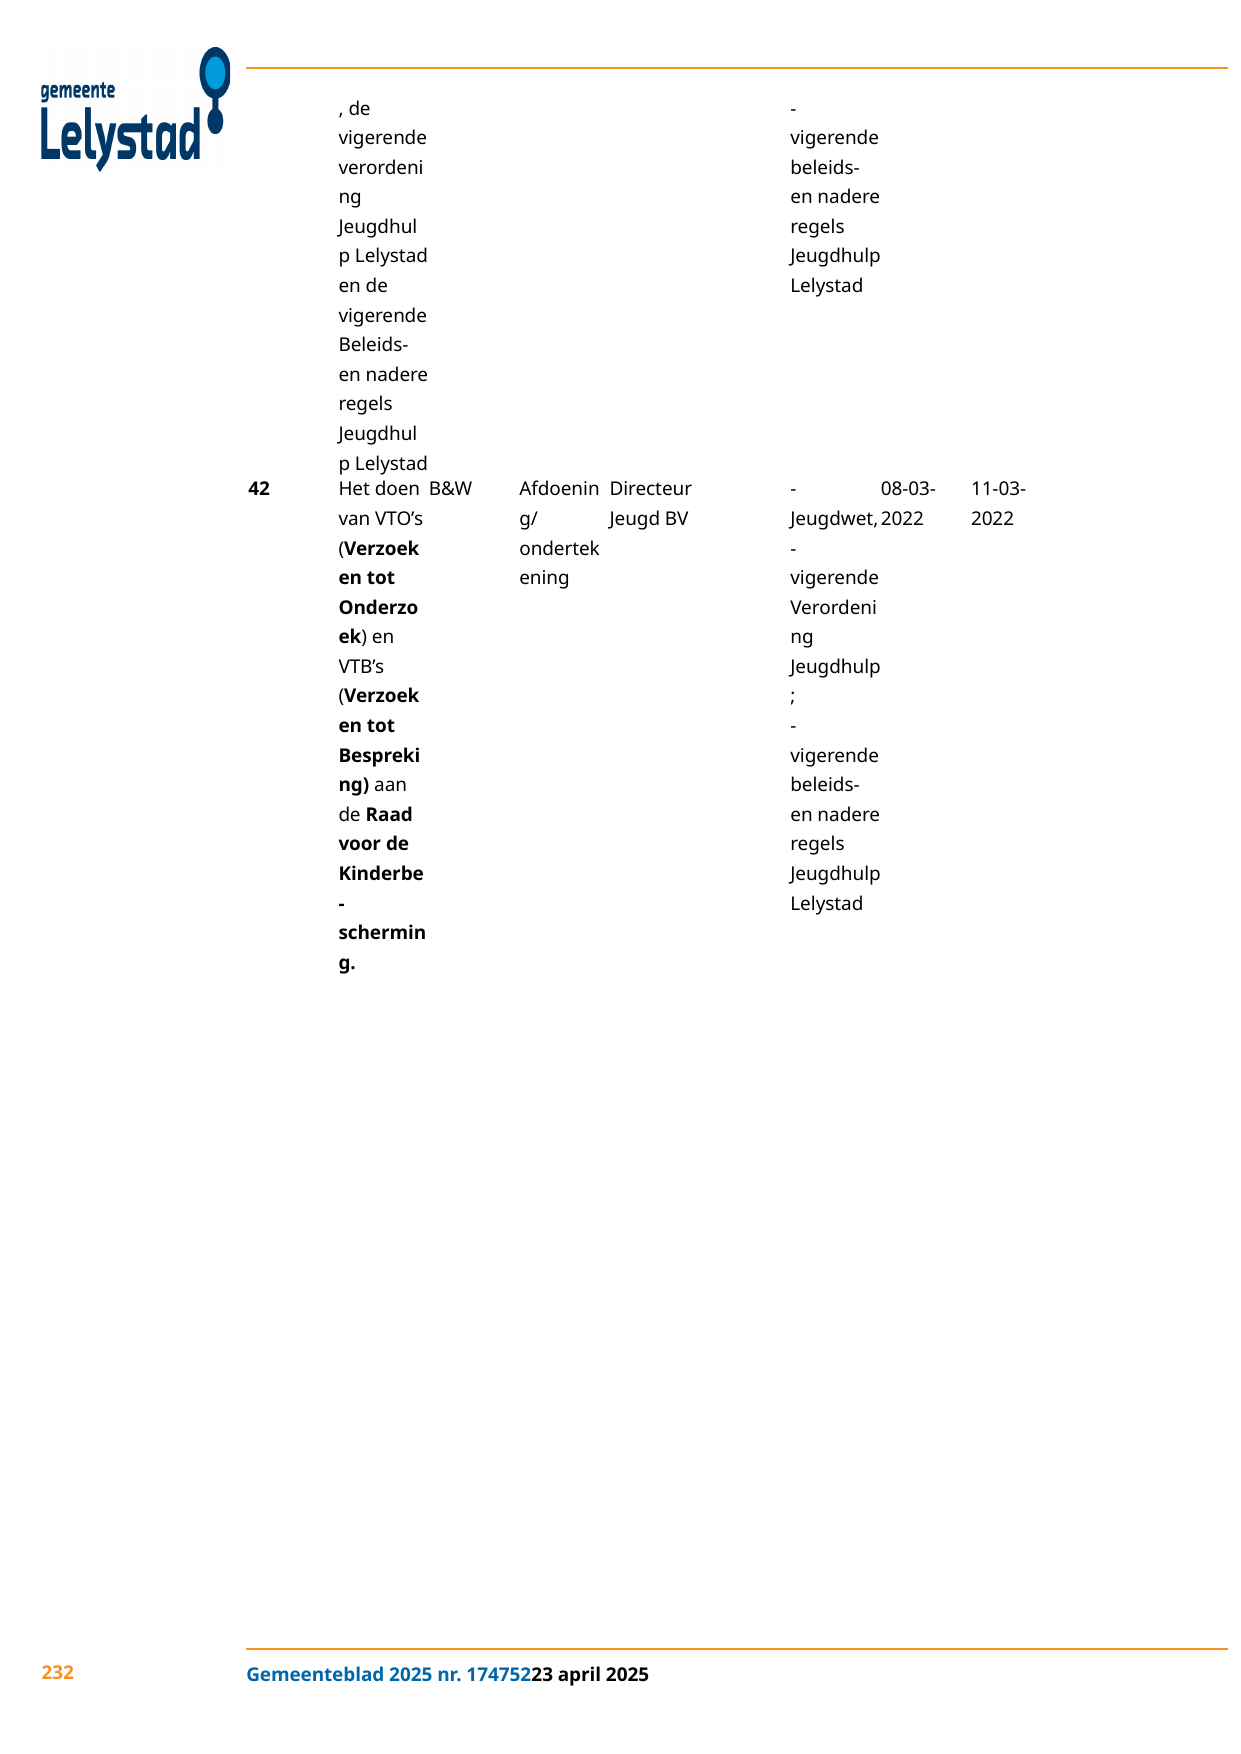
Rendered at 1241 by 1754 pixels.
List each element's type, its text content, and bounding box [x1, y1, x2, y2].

table_cell [1061, 95, 1152, 476]
picture [41, 47, 231, 172]
table_cell Het doen van VTO’s (Verzoeken tot Onderzoek) en VTB’s (Verzoeken tot Bespreking) aan de Raad voor de Kinderbe-scherming. [338, 476, 429, 974]
table_cell - Jeugdwet, - vigerende Verordening Jeugdhulp; - vigerende beleids- en nadere regels Jeugdhulp Lelystad [790, 476, 881, 974]
table_cell Directeur Jeugd BV [609, 476, 700, 974]
table_cell , de vigerende verordening Jeugdhulp Lelystad en de vigerende Beleids- en nadere regels Jeugdhulp Lelystad [338, 95, 429, 476]
table_cell Afdoening/ondertekening [519, 476, 609, 974]
table_cell [519, 95, 609, 476]
table_cell [971, 95, 1061, 476]
table_cell B&W [429, 476, 519, 974]
table_cell - vigerende beleids- en nadere regels Jeugdhulp Lelystad [790, 95, 881, 476]
table_cell 11-03-2022 [971, 476, 1061, 974]
table_cell [700, 476, 790, 974]
table_cell 42 [248, 476, 338, 974]
table_cell [1061, 476, 1152, 974]
table_cell [700, 95, 790, 476]
table_cell [609, 95, 700, 476]
table_cell [881, 95, 971, 476]
table_cell 08-03-2022 [881, 476, 971, 974]
table_cell [429, 95, 519, 476]
table_cell [248, 95, 338, 476]
